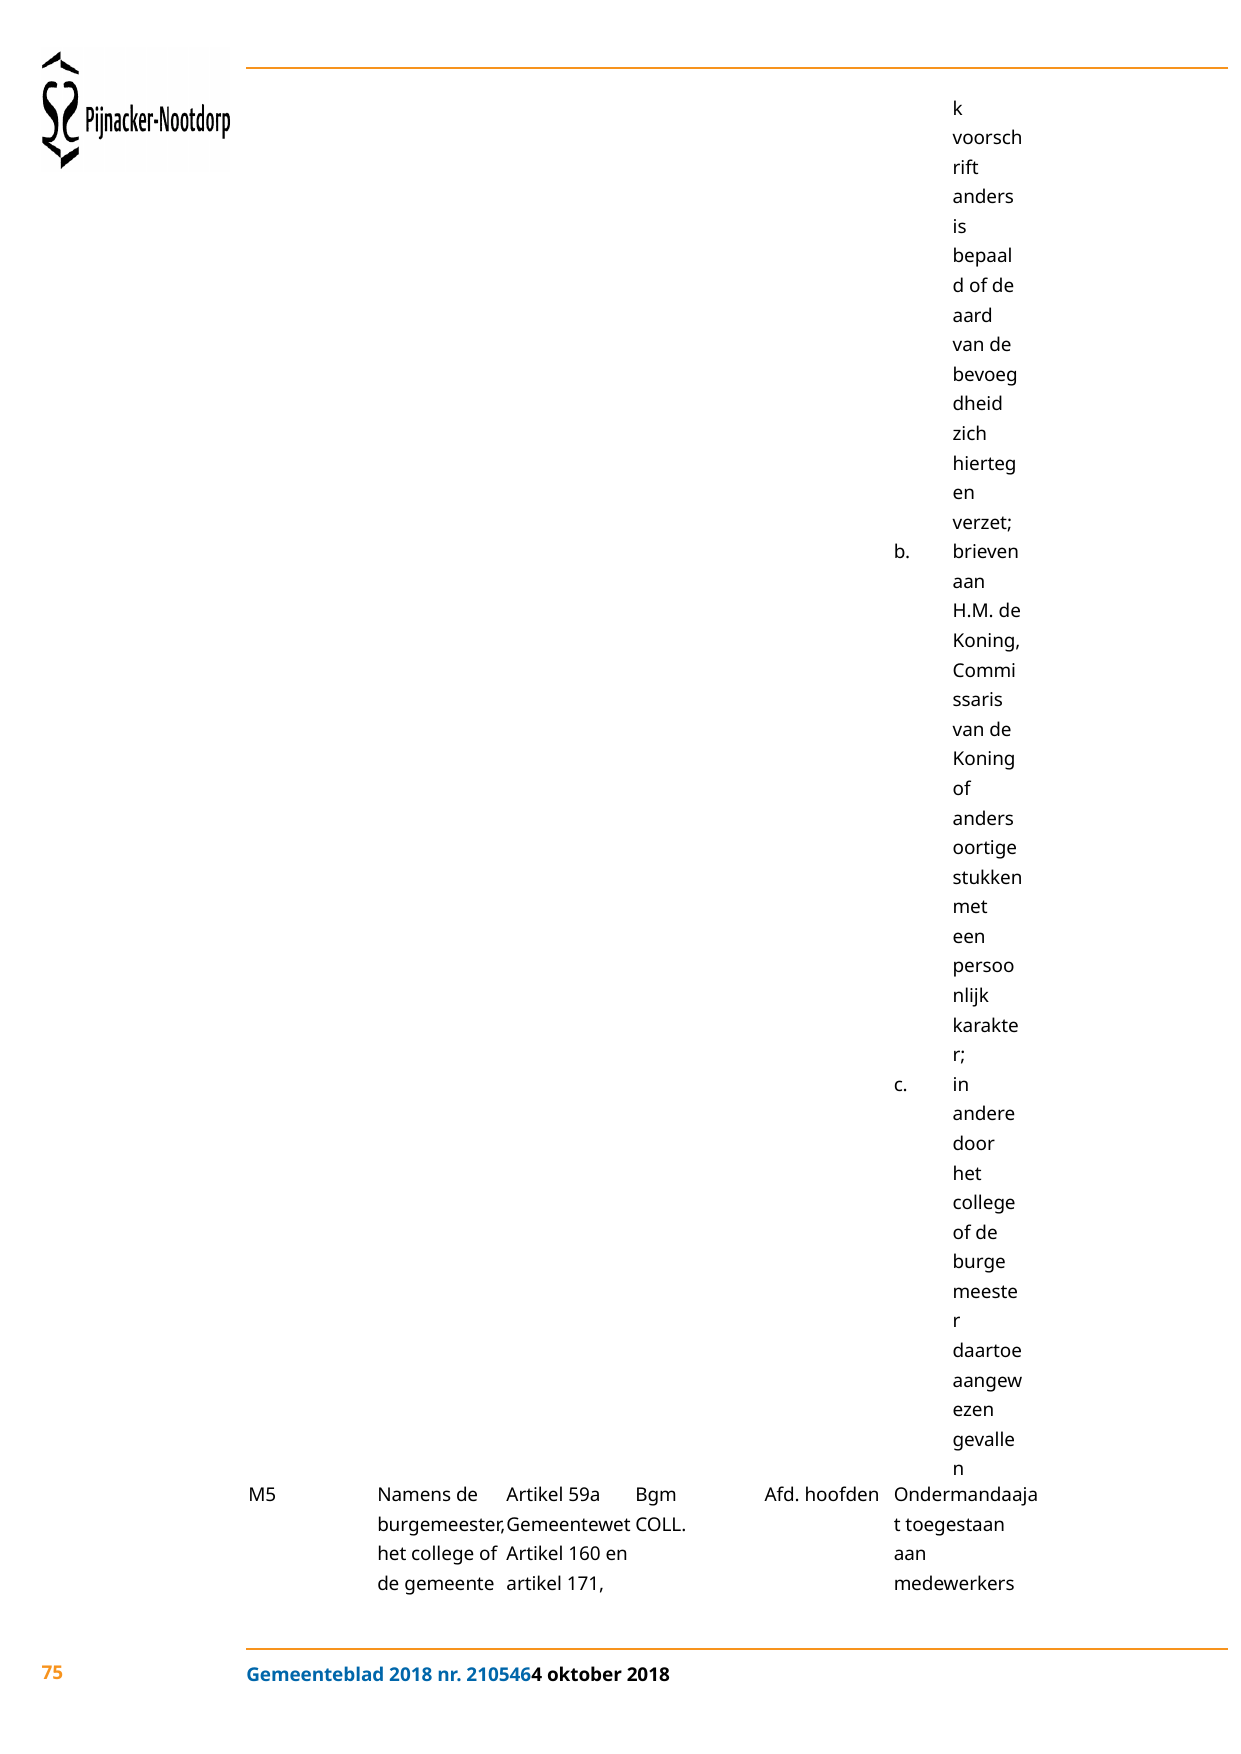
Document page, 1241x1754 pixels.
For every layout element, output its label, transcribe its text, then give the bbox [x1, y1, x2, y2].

table_cell [506, 95, 635, 1481]
table_cell [377, 95, 506, 1481]
table_cell [635, 95, 764, 1481]
table_cell ja [1023, 1481, 1152, 1596]
table_cell M5 [248, 1481, 377, 1596]
picture [41, 47, 231, 172]
table_cell Namens de burgemeester, het college of de gemeente [377, 1481, 506, 1596]
table_cell Bgm COLL. [635, 1481, 764, 1596]
table_cell [764, 95, 893, 1481]
table_cell Afd. hoofden [764, 1481, 893, 1596]
table_cell [1023, 95, 1152, 1481]
table_cell Ondermandaat toegestaan aan medewerkers [894, 1481, 1022, 1596]
table_cell Artikel 59a Gemeentewet Artikel 160 en artikel 171, [506, 1481, 635, 1596]
table_cell k voorschrift anders is bepaald of de aard van de bevoegdheid zich hiertegen verzet; brieven aan H.M. de Koning, Commissaris van de Koning of andersoortige stukken met een persoonlijk karakter; in andere door het college of de burgemeester daartoe aangewezen gevallen [894, 95, 1022, 1481]
table_cell [248, 95, 377, 1481]
